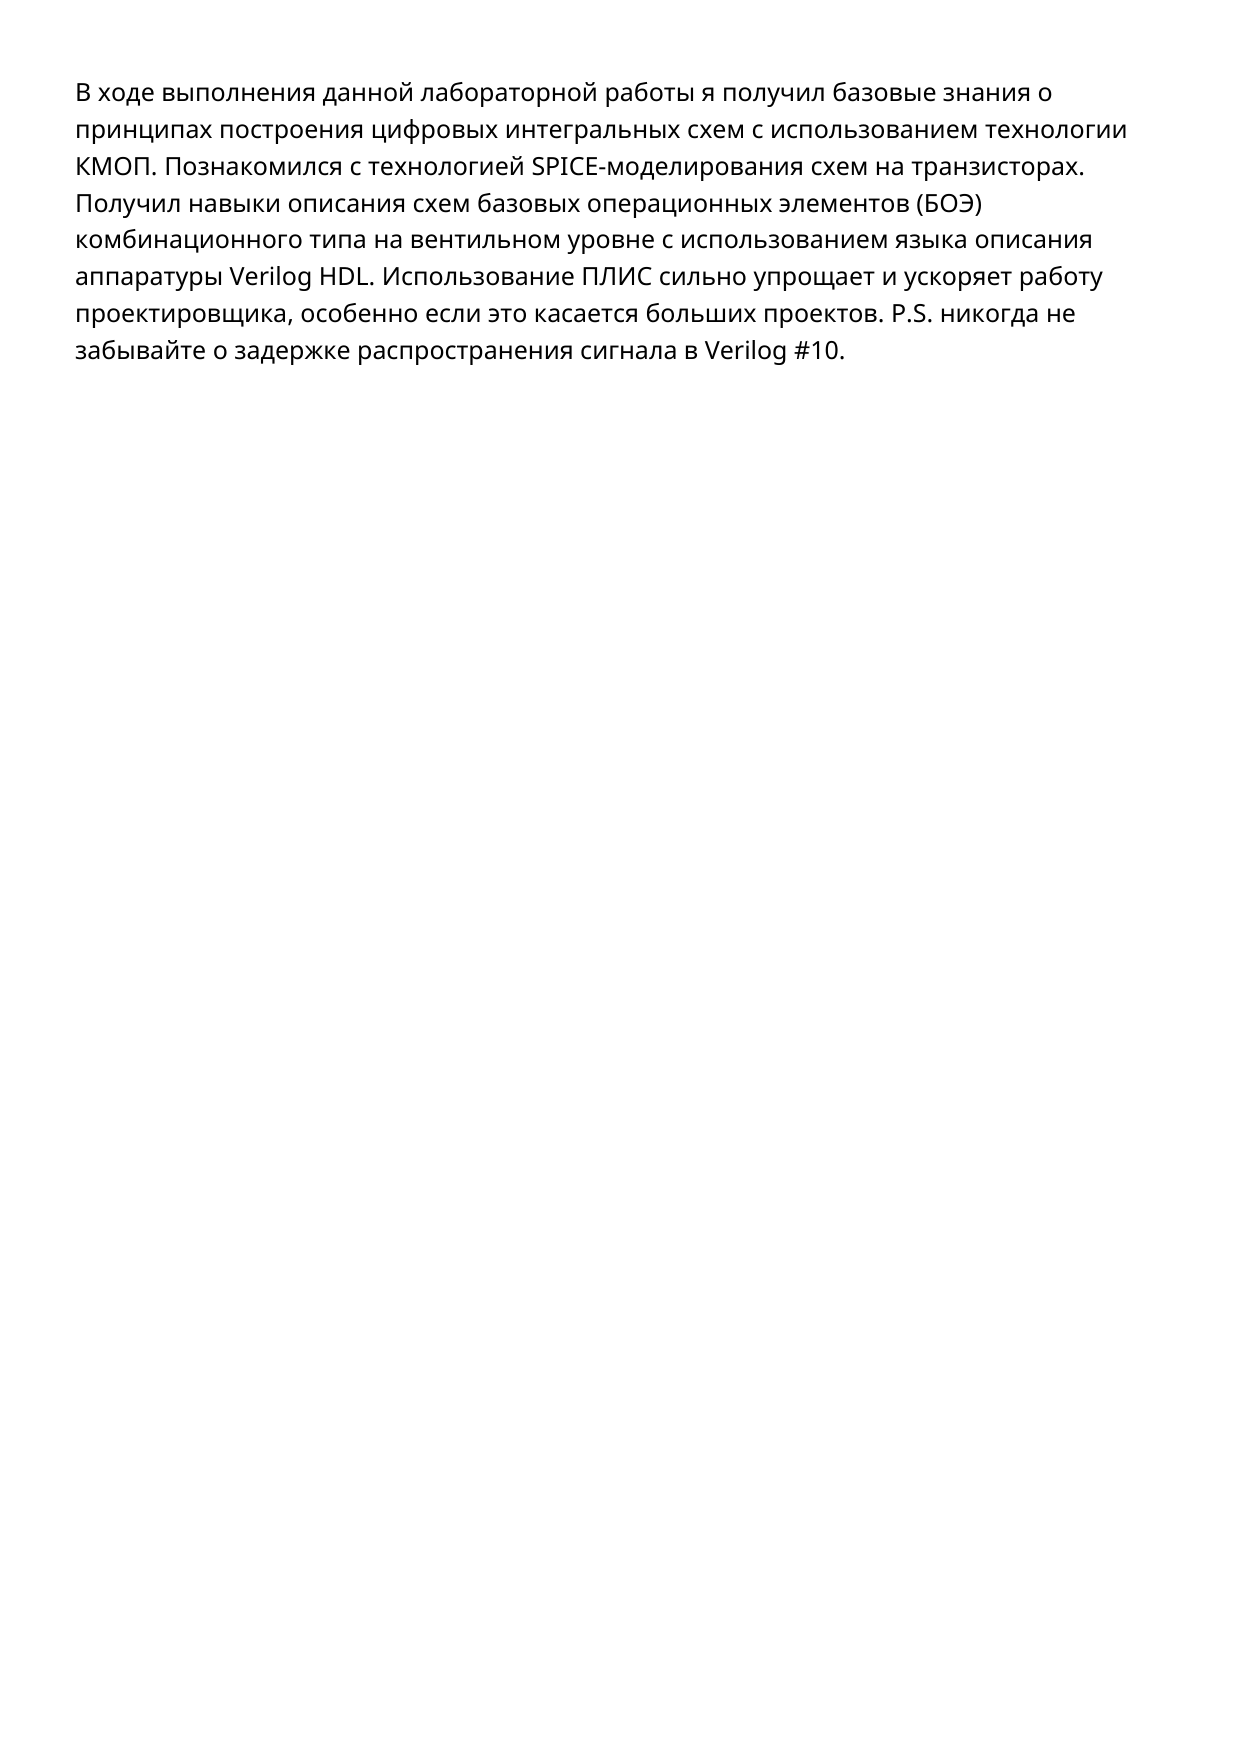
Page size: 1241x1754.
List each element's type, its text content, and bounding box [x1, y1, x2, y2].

text В ходе выполнения данной лабораторной работы я получил базовые знания о принципах построения цифровых интегральных схем с использованием технологии КМОП. Познакомился с технологией SPICE-моделирования схем на транзисторах. Получил навыки описания схем базовых операционных элементов (БОЭ) комбинационного типа на вентильном уровне с использованием языка описания аппаратуры Verilog HDL. Использование ПЛИС сильно упрощает и ускоряет работу проектировщика, особенно если это касается больших проектов. P.S. никогда не забывайте о задержке распространения сигнала в Verilog #10. [75, 75, 1165, 366]
